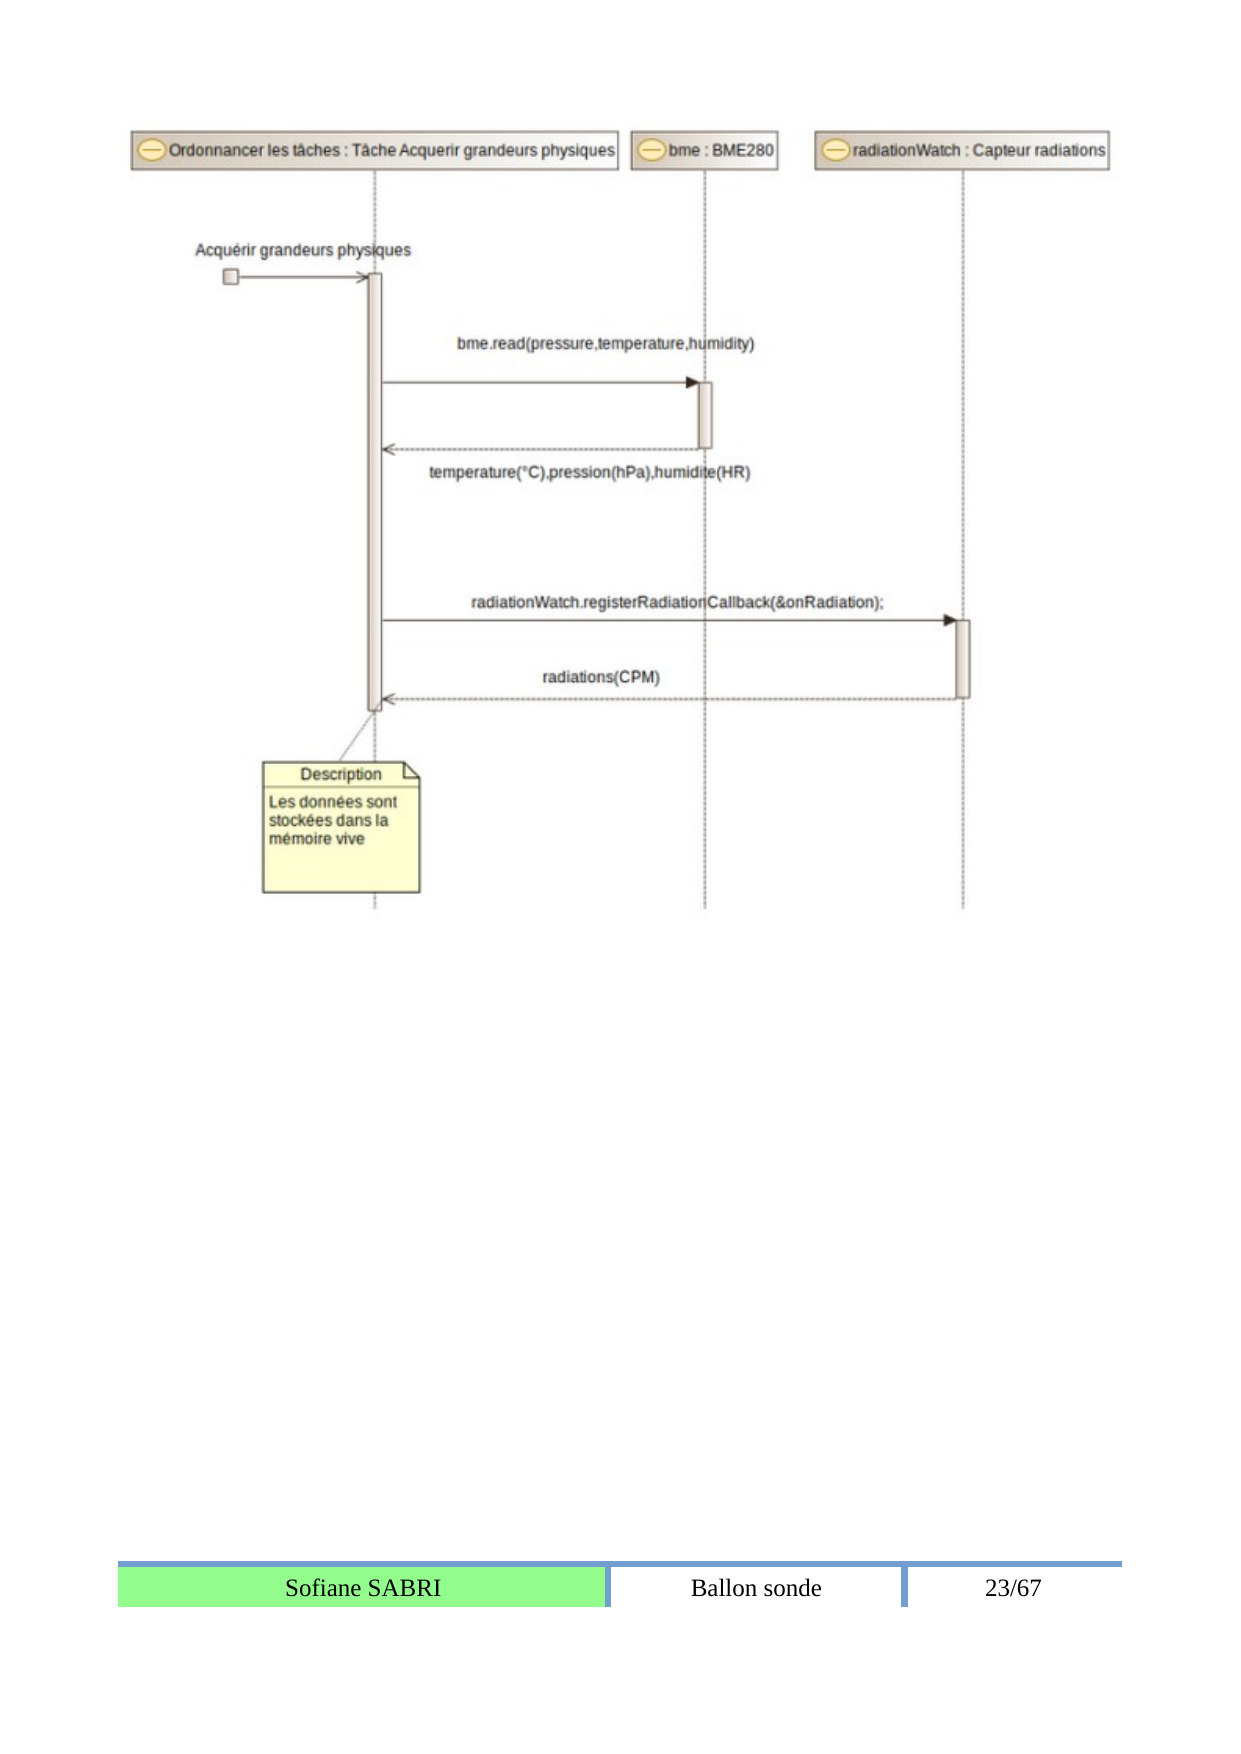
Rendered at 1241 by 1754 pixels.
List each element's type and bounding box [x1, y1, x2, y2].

picture [118, 118, 1123, 922]
